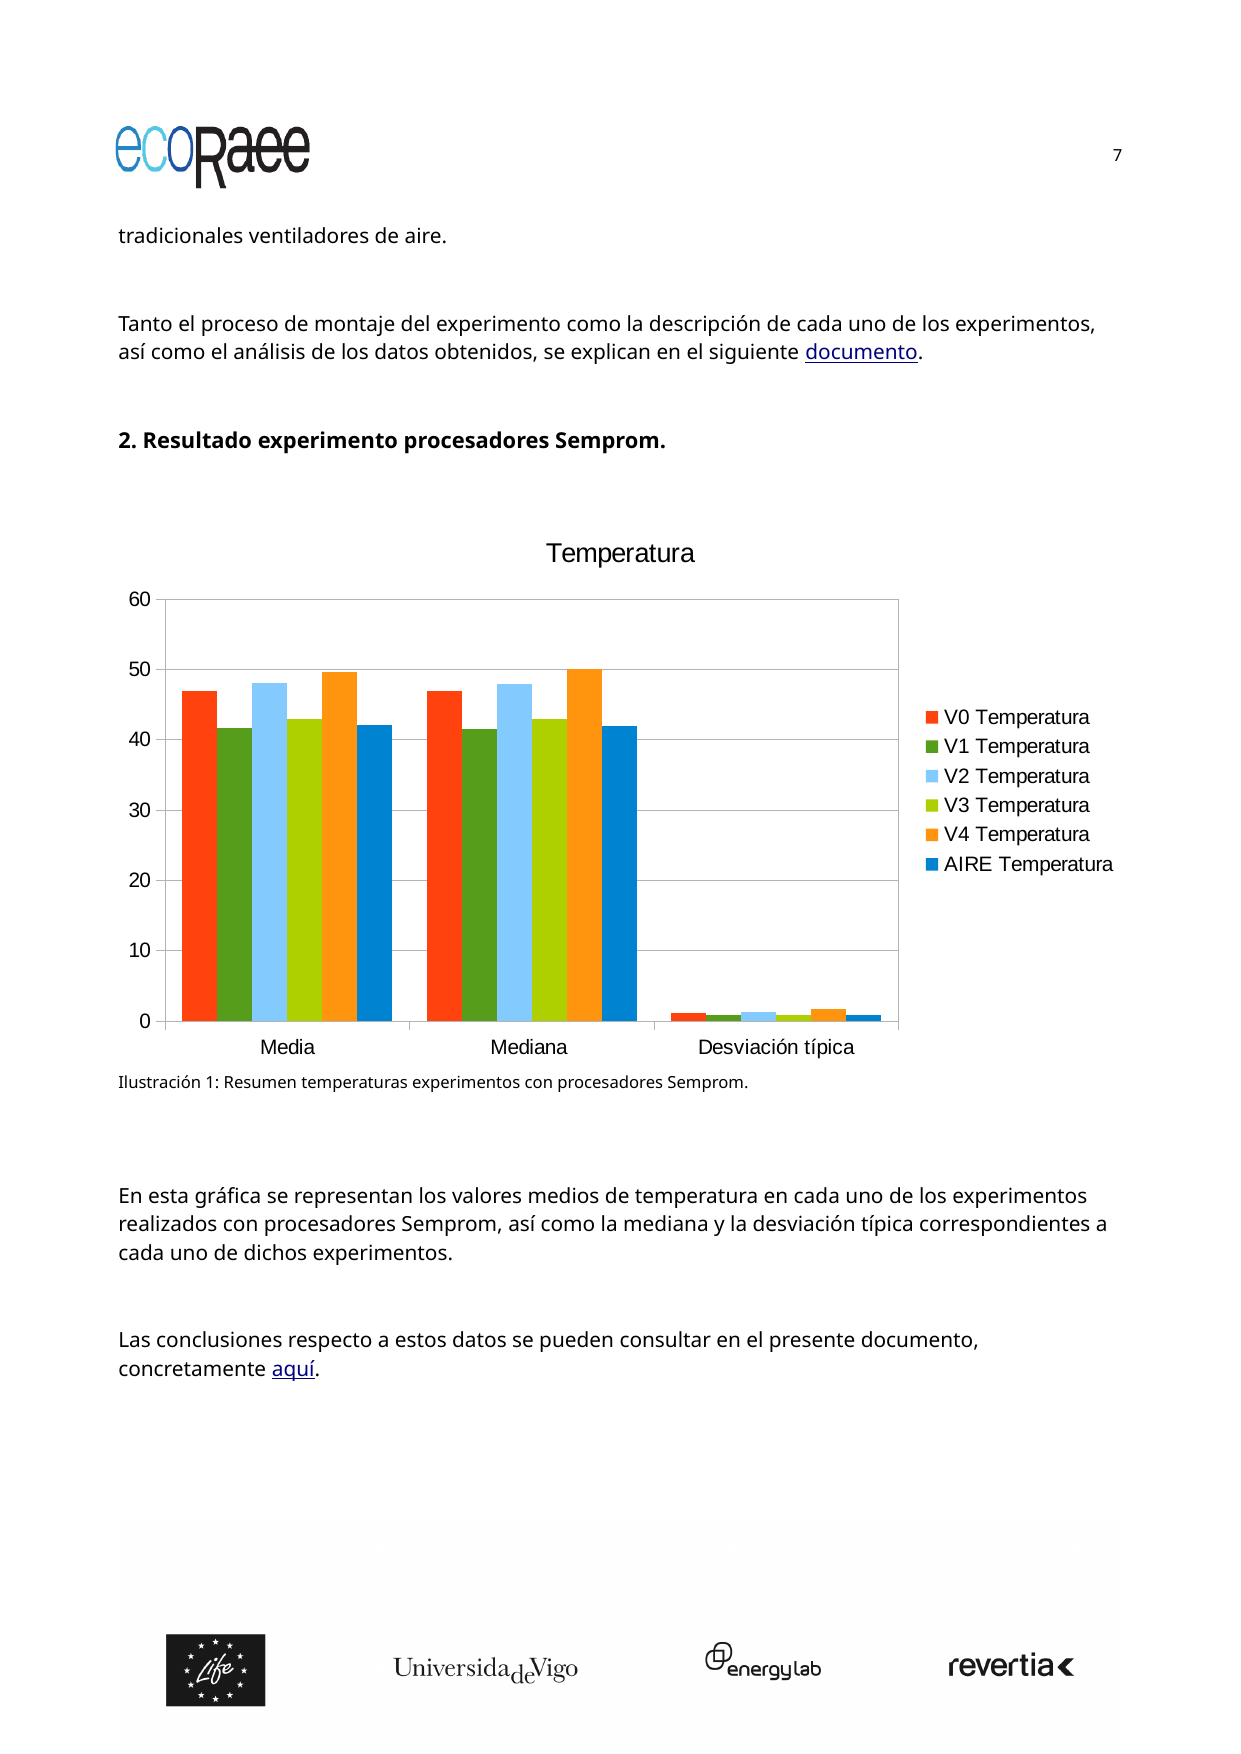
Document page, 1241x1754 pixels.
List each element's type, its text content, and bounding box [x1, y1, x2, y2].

text Ilustración 1: Resumen temperaturas experimentos con procesadores Semprom. [118, 1071, 1122, 1093]
text En esta gráfica se representan los valores medios de temperatura en cada uno de los experimentos realizados con procesadores Semprom, así como la mediana y la desviación típica correspondientes a cada uno de dichos experimentos. [118, 1181, 1122, 1266]
text Las conclusiones respecto a estos datos se pueden consultar en el presente documento, concretamente aquí. [118, 1325, 1122, 1382]
text tradicionales ventiladores de aire. [118, 221, 1122, 250]
picture [118, 1514, 1123, 1754]
text 2. Resultado experimento procesadores Semprom. [118, 425, 1122, 455]
text Tanto el proceso de montaje del experimento como la descripción de cada uno de los experimentos, así como el análisis de los datos obtenidos, se explican en el siguiente documento. [118, 309, 1122, 366]
picture [114, 124, 311, 190]
